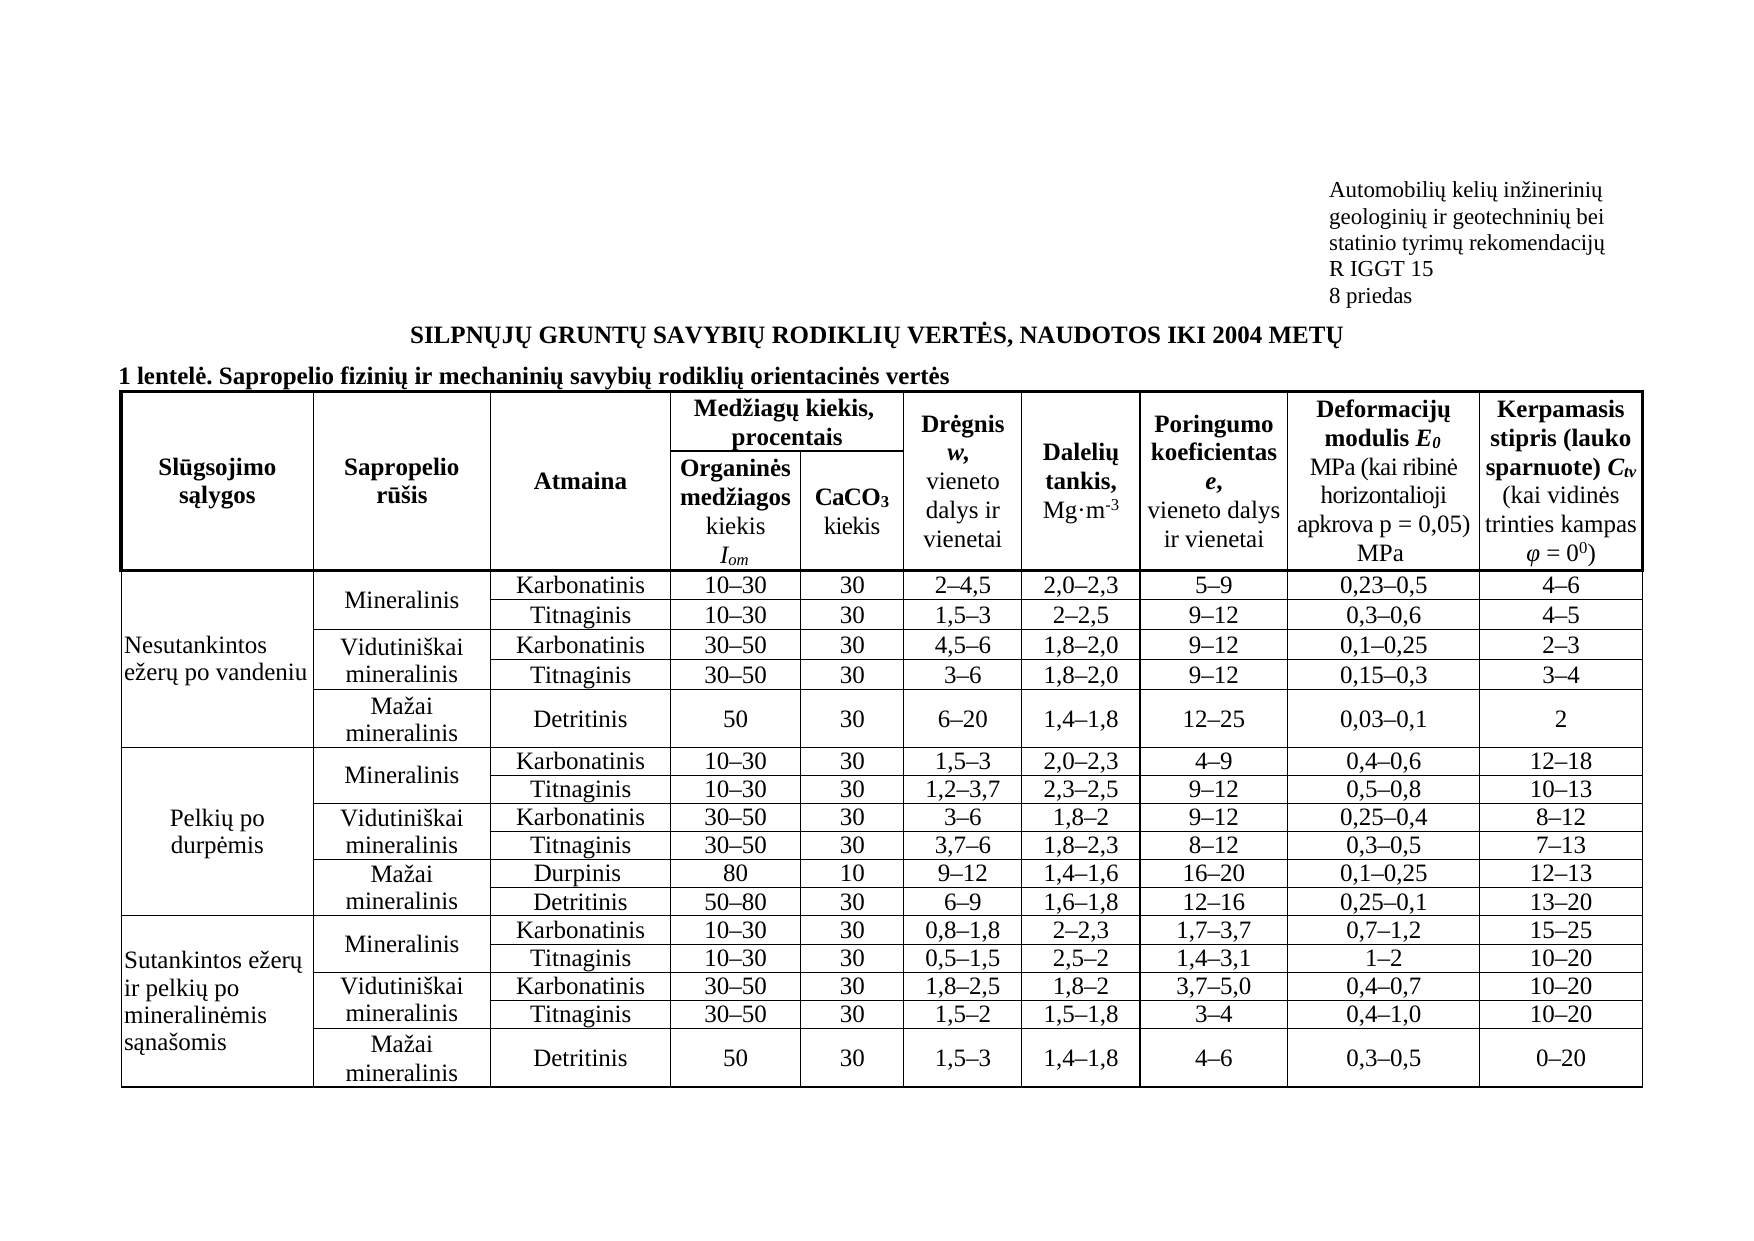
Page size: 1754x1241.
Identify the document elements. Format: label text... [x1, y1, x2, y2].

table_cell 9–12 [1141, 776, 1287, 803]
table_cell 1,8–2,3 [1022, 832, 1139, 859]
table_cell 1,4–1,8 [1022, 1029, 1139, 1086]
table_header Poringumo koeficientas e, vieneto dalys ir vienetai [1141, 393, 1287, 568]
table_cell 10–30 [671, 600, 800, 629]
table_cell 30 [801, 832, 903, 859]
table_cell 3–6 [904, 660, 1021, 689]
table_cell Detritinis [491, 888, 670, 915]
table_cell Karbonatinis [491, 572, 670, 599]
table_cell 1,5–1,8 [1022, 1001, 1139, 1028]
table_cell 30 [801, 1001, 903, 1028]
table_cell 30 [801, 888, 903, 915]
table_cell 0,25–0,1 [1288, 888, 1479, 915]
table_cell 30–50 [671, 832, 800, 859]
table_cell 4–6 [1141, 1029, 1287, 1086]
table_cell 30 [801, 690, 903, 747]
table_header Sapropelio rūšis [314, 393, 490, 568]
table_cell 30 [801, 945, 903, 972]
table_cell Titnaginis [491, 945, 670, 972]
table_cell 30 [801, 748, 903, 775]
table_cell 0,8–1,8 [904, 916, 1021, 943]
table_cell 1,5–3 [904, 748, 1021, 775]
table_cell 2–3 [1480, 630, 1642, 659]
table_cell 12–25 [1141, 690, 1287, 747]
table_cell 8–12 [1480, 804, 1642, 831]
table_cell 10 [801, 860, 903, 887]
table_cell CaCO3 kiekis [801, 452, 903, 568]
table_cell 30 [801, 660, 903, 689]
table_cell Vidutiniškai mineralinis [314, 630, 490, 689]
table_cell 10–30 [671, 572, 800, 599]
table_cell 30 [801, 572, 903, 599]
text geologinių ir geotechninių bei [1329, 203, 1636, 229]
table_cell Titnaginis [491, 776, 670, 803]
table_cell 3–6 [904, 804, 1021, 831]
table_cell 0,03–0,1 [1288, 690, 1479, 747]
table_cell 1,8–2 [1022, 973, 1139, 1000]
table_cell 5–9 [1141, 572, 1287, 599]
table_cell 13–20 [1480, 888, 1642, 915]
table_cell 4,5–6 [904, 630, 1021, 659]
table_cell Titnaginis [491, 660, 670, 689]
table_cell 30 [801, 776, 903, 803]
table_cell 1,7–3,7 [1141, 916, 1287, 943]
table_cell 2,5–2 [1022, 945, 1139, 972]
table_cell 30–50 [671, 1001, 800, 1028]
text SILPNŲJŲ GRUNTŲ SAVYBIŲ RODIKLIŲ VERTĖS, NAUDOTOS IKI 2004 METŲ [118, 320, 1636, 349]
table_cell 30–50 [671, 630, 800, 659]
table_cell 3–4 [1141, 1001, 1287, 1028]
table_cell 4–6 [1480, 572, 1642, 599]
table_cell 1,8–2,0 [1022, 630, 1139, 659]
table_cell 0,5–1,5 [904, 945, 1021, 972]
table_cell Organinės medžiagos kiekis Iom [671, 452, 800, 568]
table_cell 1,2–3,7 [904, 776, 1021, 803]
table_header Kerpamasis stipris (lauko sparnuote) Ctv (kai vidinės trinties kampas φ = 00) [1480, 393, 1641, 568]
table_cell 9–12 [904, 860, 1021, 887]
table_cell 30 [801, 1029, 903, 1086]
table_cell Karbonatinis [491, 748, 670, 775]
text 8 priedas [1329, 282, 1636, 308]
text statinio tyrimų rekomendacijų [1329, 229, 1636, 256]
table_cell 6–9 [904, 888, 1021, 915]
table_cell 4–9 [1141, 748, 1287, 775]
table_cell 0,15–0,3 [1288, 660, 1479, 689]
table_cell 0,4–0,6 [1288, 748, 1479, 775]
table_cell Titnaginis [491, 600, 670, 629]
table_cell 0–20 [1480, 1029, 1642, 1086]
table_cell 2,3–2,5 [1022, 776, 1139, 803]
table_cell 3–4 [1480, 660, 1642, 689]
table_cell Mineralinis [314, 916, 490, 972]
table_cell Karbonatinis [491, 630, 670, 659]
table_cell 2–4,5 [904, 572, 1021, 599]
table_cell Karbonatinis [491, 916, 670, 943]
table_cell Mineralinis [314, 572, 490, 629]
table_cell 0,7–1,2 [1288, 916, 1479, 943]
table_cell Titnaginis [491, 1001, 670, 1028]
table_cell Karbonatinis [491, 973, 670, 1000]
table_cell 1,4–3,1 [1141, 945, 1287, 972]
text Automobilių kelių inžinerinių [1329, 176, 1636, 203]
table_cell Titnaginis [491, 832, 670, 859]
table_header Deformacijų modulis E0 MPa (kai ribinė horizontalioji apkrova p = 0,05) MPa [1288, 393, 1479, 568]
table_cell 9–12 [1141, 660, 1287, 689]
table_cell 0,25–0,4 [1288, 804, 1479, 831]
table_cell 10–30 [671, 945, 800, 972]
table_cell 10–30 [671, 776, 800, 803]
table_cell 8–12 [1141, 832, 1287, 859]
table_cell 2,0–2,3 [1022, 572, 1139, 599]
table_header Slūgsojimo sąlygos [123, 393, 313, 568]
table_cell 10–20 [1480, 973, 1642, 1000]
table_cell Detritinis [491, 1029, 670, 1086]
table_cell Karbonatinis [491, 804, 670, 831]
table_cell 30–50 [671, 660, 800, 689]
table_cell 0,5–0,8 [1288, 776, 1479, 803]
table_cell 16–20 [1141, 860, 1287, 887]
table_cell 30–50 [671, 973, 800, 1000]
table_cell 30 [801, 630, 903, 659]
table_cell 1,8–2 [1022, 804, 1139, 831]
table_cell 10–30 [671, 916, 800, 943]
table_cell Nesutankintos ežerų po vandeniu [122, 572, 313, 747]
table_cell Vidutiniškai mineralinis [314, 973, 490, 1028]
table_cell 2 [1480, 690, 1642, 747]
table_cell 10–13 [1480, 776, 1642, 803]
table_cell 0,4–0,7 [1288, 973, 1479, 1000]
table_cell 12–18 [1480, 748, 1642, 775]
table_cell 0,3–0,6 [1288, 600, 1479, 629]
table_header Atmaina [491, 393, 670, 568]
table_cell 3,7–5,0 [1141, 973, 1287, 1000]
text 1 lentelė. Sapropelio fizinių ir mechaninių savybių rodiklių orientacinės vertės [118, 361, 1636, 390]
table_cell 1,6–1,8 [1022, 888, 1139, 915]
table_cell 0,4–1,0 [1288, 1001, 1479, 1028]
table_cell 6–20 [904, 690, 1021, 747]
table_header Medžiagų kiekis, procentais [671, 393, 903, 450]
table_cell 50 [671, 1029, 800, 1086]
table_cell 2–2,5 [1022, 600, 1139, 629]
table_cell 1,5–2 [904, 1001, 1021, 1028]
table_cell 9–12 [1141, 804, 1287, 831]
table_cell 1,4–1,8 [1022, 690, 1139, 747]
table_cell Mažai mineralinis [314, 690, 490, 747]
text R IGGT 15 [1329, 256, 1636, 282]
table_header Drėgnis w, vieneto dalys ir vienetai [904, 393, 1021, 568]
table_cell 15–25 [1480, 916, 1642, 943]
table_cell 9–12 [1141, 600, 1287, 629]
table_cell 1,4–1,6 [1022, 860, 1139, 887]
table_cell 0,23–0,5 [1288, 572, 1479, 599]
table_cell 0,1–0,25 [1288, 630, 1479, 659]
table_cell 4–5 [1480, 600, 1642, 629]
table_cell 50–80 [671, 888, 800, 915]
table_cell Detritinis [491, 690, 670, 747]
table_cell 0,3–0,5 [1288, 832, 1479, 859]
table_cell 1–2 [1288, 945, 1479, 972]
table_cell Mažai mineralinis [314, 860, 490, 915]
table_cell 50 [671, 690, 800, 747]
table_cell 10–20 [1480, 945, 1642, 972]
table_cell 30 [801, 973, 903, 1000]
table_cell 9–12 [1141, 630, 1287, 659]
table_cell 30–50 [671, 804, 800, 831]
table_cell Mineralinis [314, 748, 490, 803]
table_cell 1,8–2,0 [1022, 660, 1139, 689]
table_cell 12–13 [1480, 860, 1642, 887]
table_cell 80 [671, 860, 800, 887]
table_cell 7–13 [1480, 832, 1642, 859]
table_cell 30 [801, 600, 903, 629]
table_cell 10–30 [671, 748, 800, 775]
table_cell Pelkių po durpėmis [122, 748, 313, 915]
table_cell Mažai mineralinis [314, 1029, 490, 1086]
table_cell 1,5–3 [904, 600, 1021, 629]
table_cell 0,3–0,5 [1288, 1029, 1479, 1086]
table_cell 1,8–2,5 [904, 973, 1021, 1000]
table_cell 12–16 [1141, 888, 1287, 915]
table_cell Durpinis [491, 860, 670, 887]
table_cell 1,5–3 [904, 1029, 1021, 1086]
table_cell 30 [801, 804, 903, 831]
table_header Dalelių tankis, Mg·m-3 [1022, 393, 1139, 568]
table_cell 2,0–2,3 [1022, 748, 1139, 775]
table_cell Vidutiniškai mineralinis [314, 804, 490, 859]
table_cell 30 [801, 916, 903, 943]
table_cell 2–2,3 [1022, 916, 1139, 943]
table_cell Sutankintos ežerų ir pelkių po mineralinėmis sąnašomis [122, 916, 313, 1086]
table_cell 3,7–6 [904, 832, 1021, 859]
table_cell 10–20 [1480, 1001, 1642, 1028]
table_cell 0,1–0,25 [1288, 860, 1479, 887]
